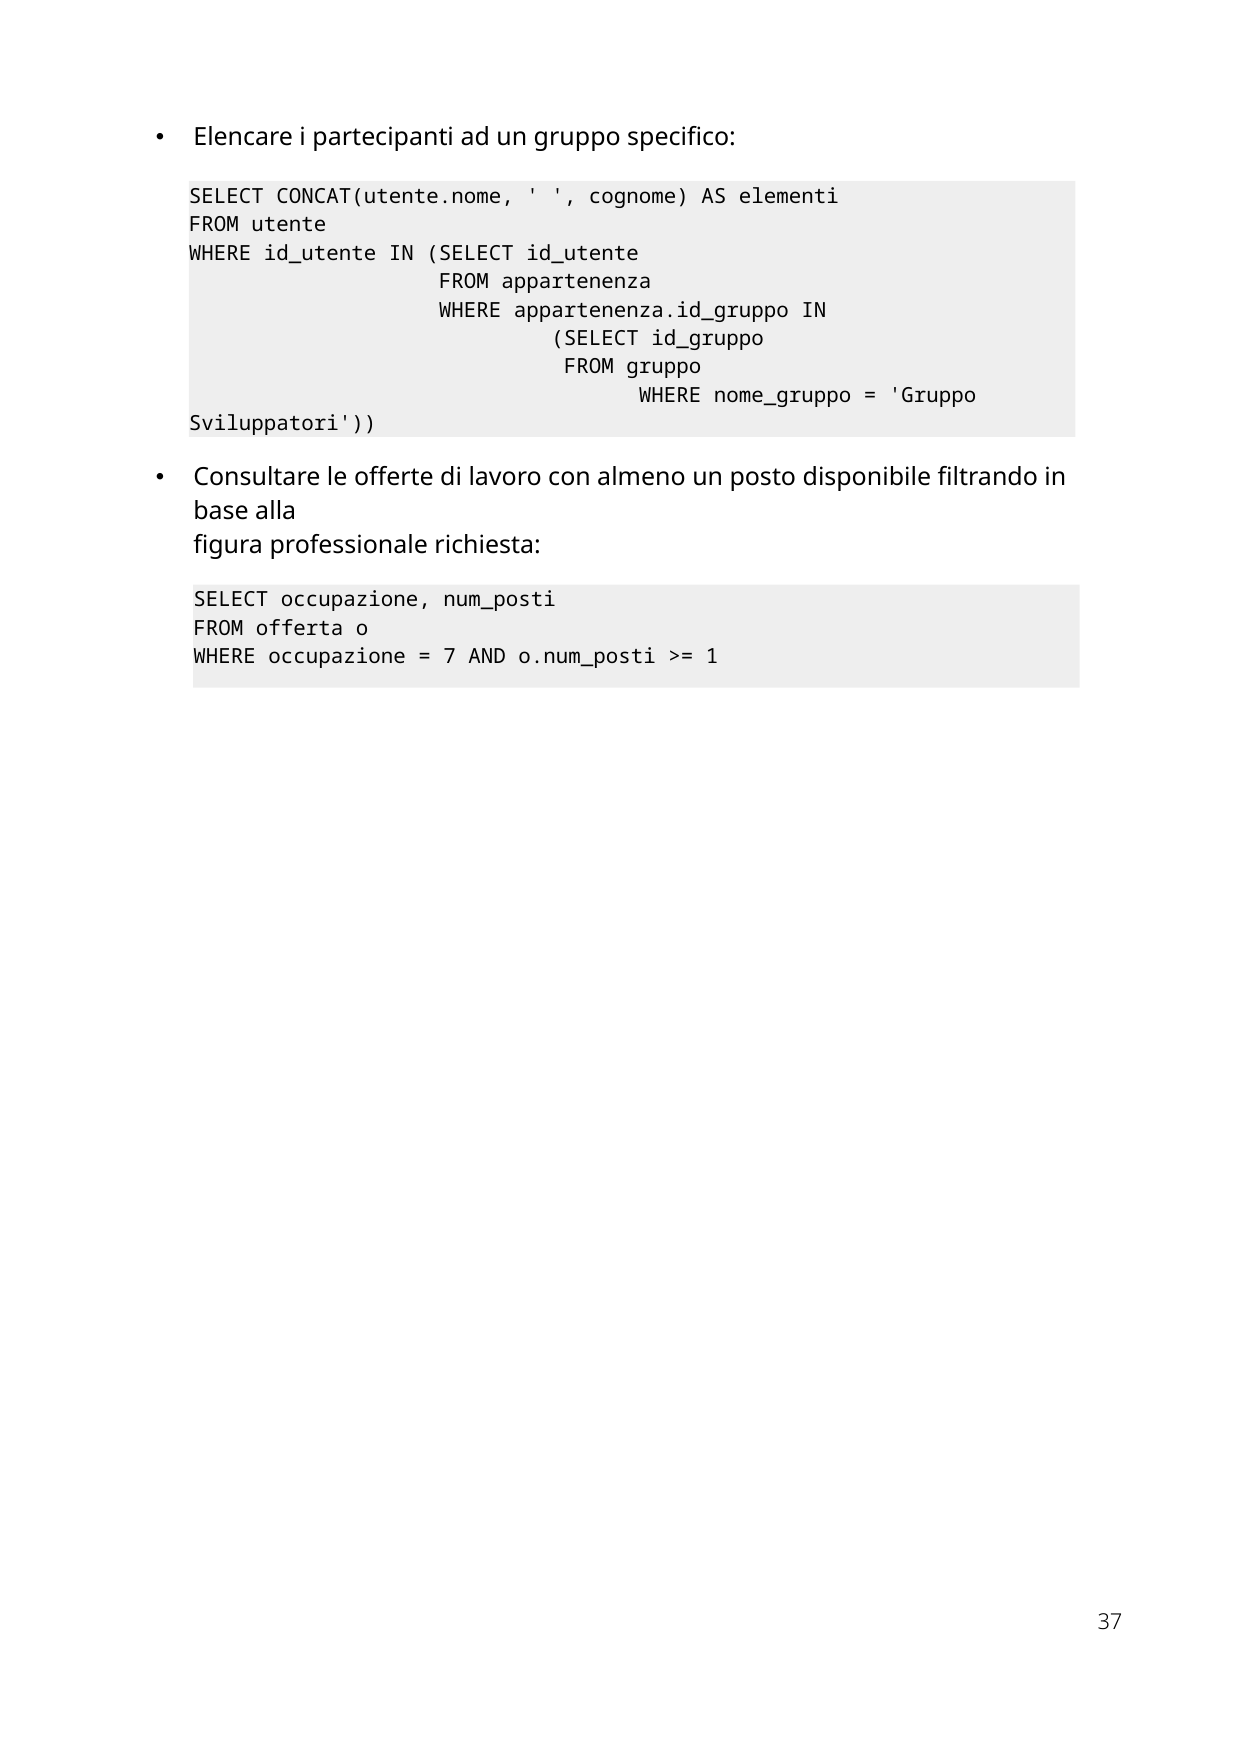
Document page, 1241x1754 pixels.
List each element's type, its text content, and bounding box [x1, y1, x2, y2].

list figura professionale richiesta: [156, 527, 1122, 561]
list Elencare i partecipanti ad un gruppo specifico: [156, 118, 1122, 152]
list Consultare le offerte di lavoro con almeno un posto disponibile filtrando in base alla [156, 459, 1122, 527]
